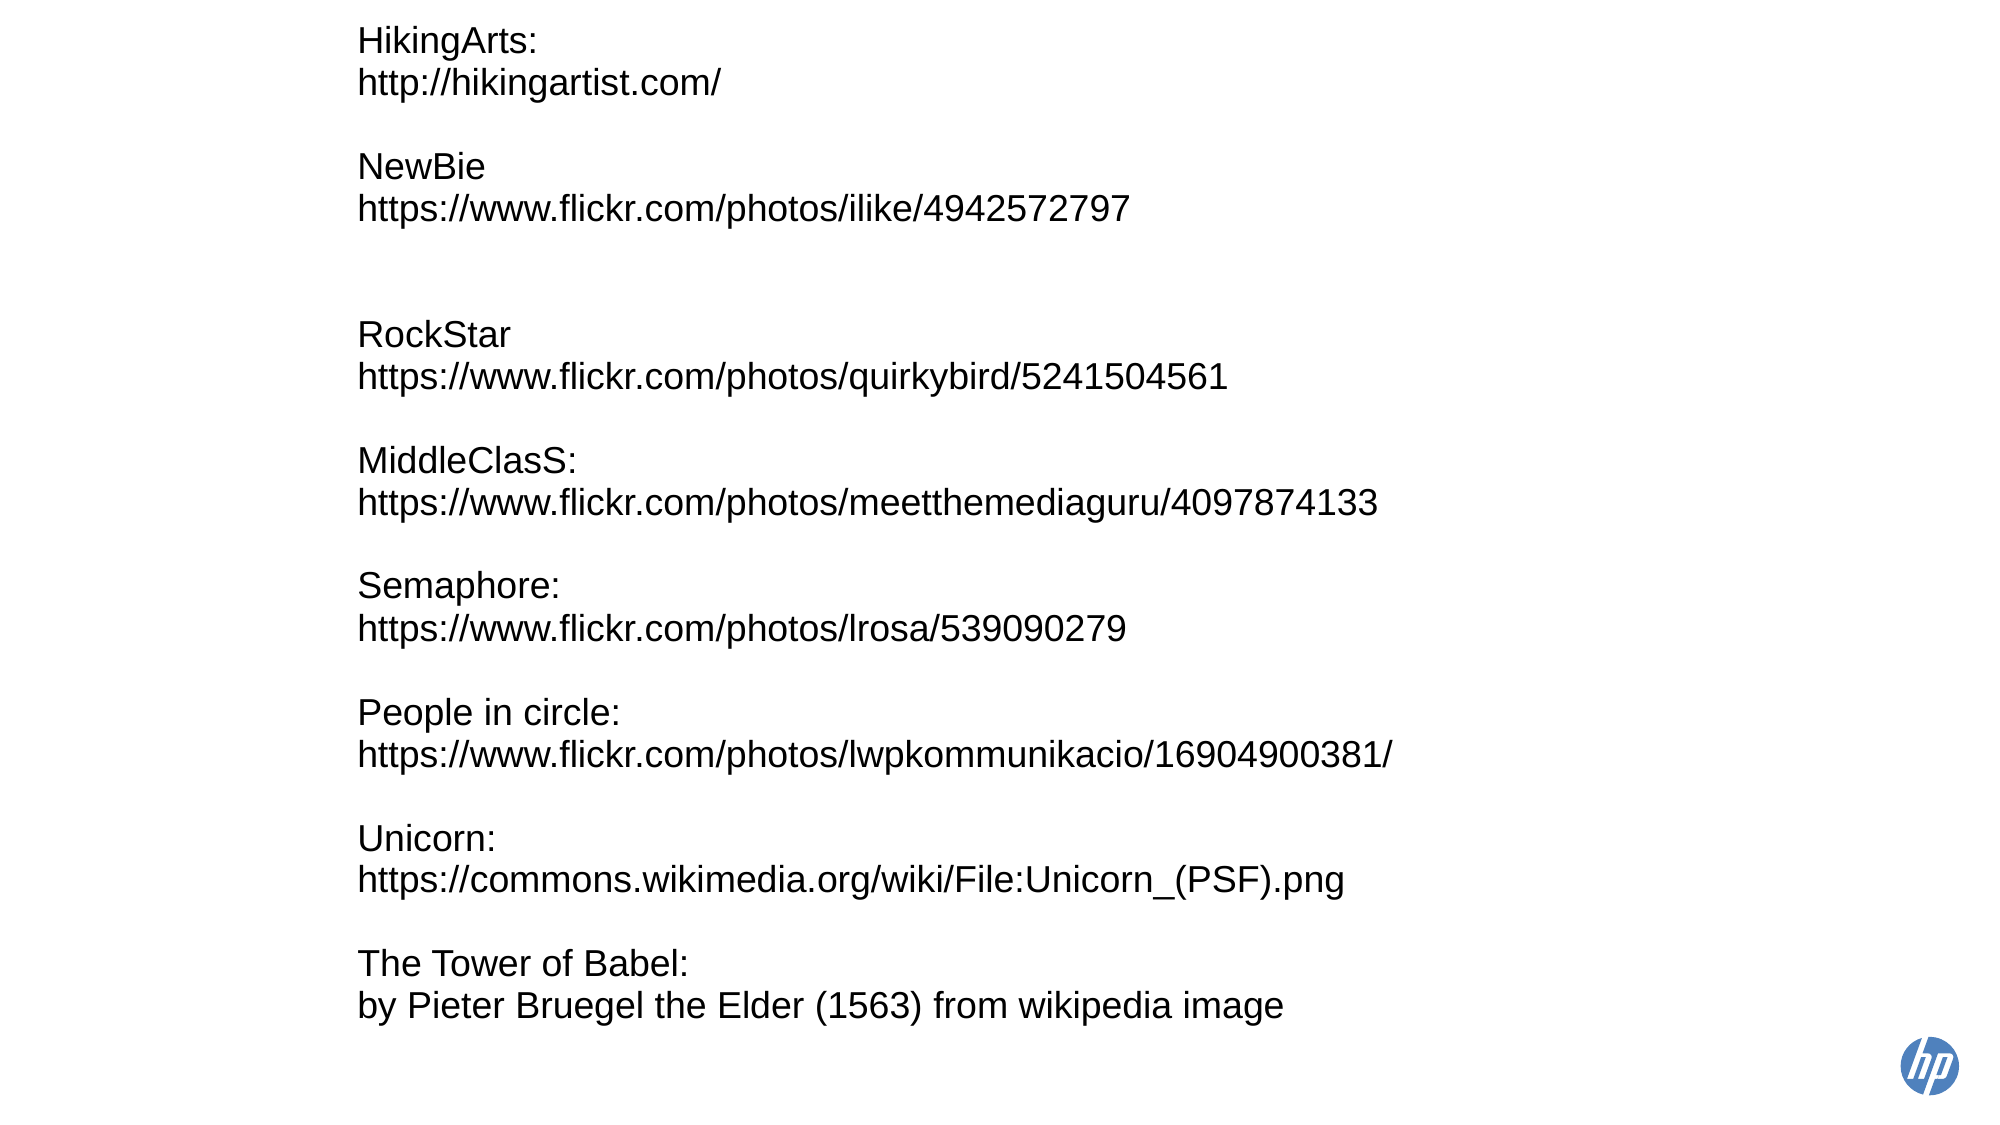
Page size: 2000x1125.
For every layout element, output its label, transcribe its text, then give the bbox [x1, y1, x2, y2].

text_box HikingArts: http://hikingartist.com/ NewBie https://www.flickr.com/photos/ilike/4942572797 RockStar https://www.flickr.com/photos/quirkybird/5241504561 MiddleClasS: https://www.flickr.com/photos/meetthemediaguru/4097874133 Semaphore: https://www.flickr.com/photos/lrosa/539090279 People in circle: https://www.flickr.com/photos/lwpkommunikacio/16904900381/ Unicorn: https://commons.wikimedia.org/wiki/File:Unicorn_(PSF).png The Tower of Babel: by Pieter Bruegel the Elder (1563) from wikipedia image [342, 11, 1713, 1119]
